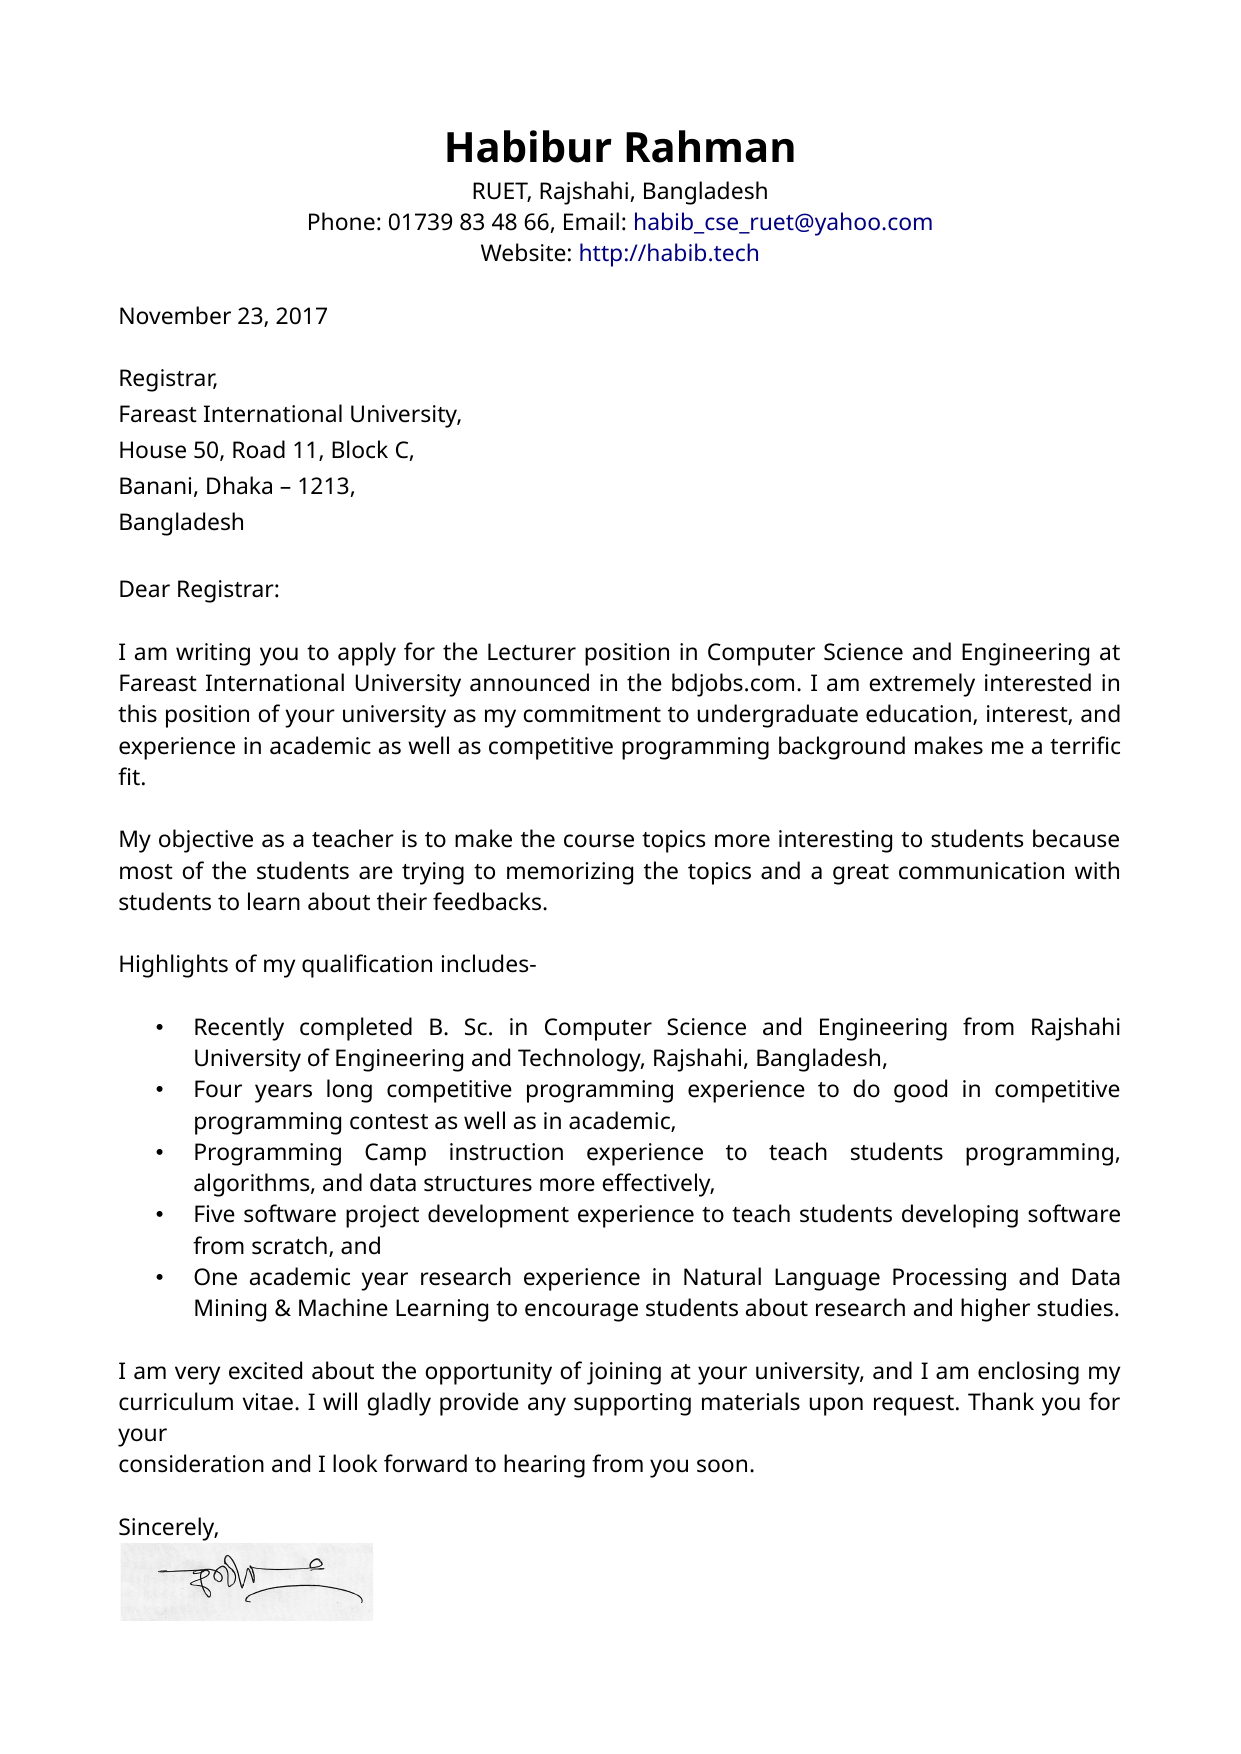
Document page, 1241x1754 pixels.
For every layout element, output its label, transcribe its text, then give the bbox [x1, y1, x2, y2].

list Recently completed B. Sc. in Computer Science and Engineering from Rajshahi University of Engineering and Technology, Rajshahi, Bangladesh, [156, 1011, 1122, 1073]
text Fareast International University, [118, 398, 1122, 429]
text Highlights of my qualification includes- [118, 948, 1122, 979]
text I am very excited about the opportunity of joining at your university, and I am enclosing my curriculum vitae. I will gladly provide any supporting materials upon request. Thank you for your [118, 1354, 1122, 1448]
text Dear Registrar: [118, 573, 1122, 604]
text Registrar, [118, 362, 1122, 394]
text Website: http://habib.tech [118, 237, 1122, 269]
text consideration and I look forward to hearing from you soon. [118, 1448, 1122, 1479]
text My objective as a teacher is to make the course topics more interesting to students because most of the students are trying to memorizing the topics and a great communication with students to learn about their feedbacks. [118, 823, 1122, 917]
text House 50, Road 11, Block C, [118, 434, 1122, 466]
text RUET, Rajshahi, Bangladesh [118, 175, 1122, 206]
text I am writing you to apply for the Lecturer position in Computer Science and Engineering at Fareast International University announced in the bdjobs.com. I am extremely interested in this position of your university as my commitment to undergraduate education, interest, and experience in academic as well as competitive programming background makes me a terrific fit. [118, 636, 1122, 792]
list Programming Camp instruction experience to teach students programming, algorithms, and data structures more effectively, [156, 1136, 1122, 1198]
text Phone: 01739 83 48 66, Email: habib_cse_ruet@yahoo.com [118, 206, 1122, 237]
text November 23, 2017 [118, 300, 1122, 331]
list Four years long competitive programming experience to do good in competitive programming contest as well as in academic, [156, 1073, 1122, 1136]
picture [120, 1543, 374, 1621]
list Five software project development experience to teach students developing software from scratch, and [156, 1198, 1122, 1261]
list One academic year research experience in Natural Language Processing and Data Mining & Machine Learning to encourage students about research and higher studies. [156, 1261, 1122, 1323]
text Banani, Dhaka – 1213, [118, 470, 1122, 501]
text Bangladesh [118, 506, 1122, 537]
text Habibur Rahman [118, 118, 1122, 175]
text Sincerely, [118, 1511, 1122, 1542]
